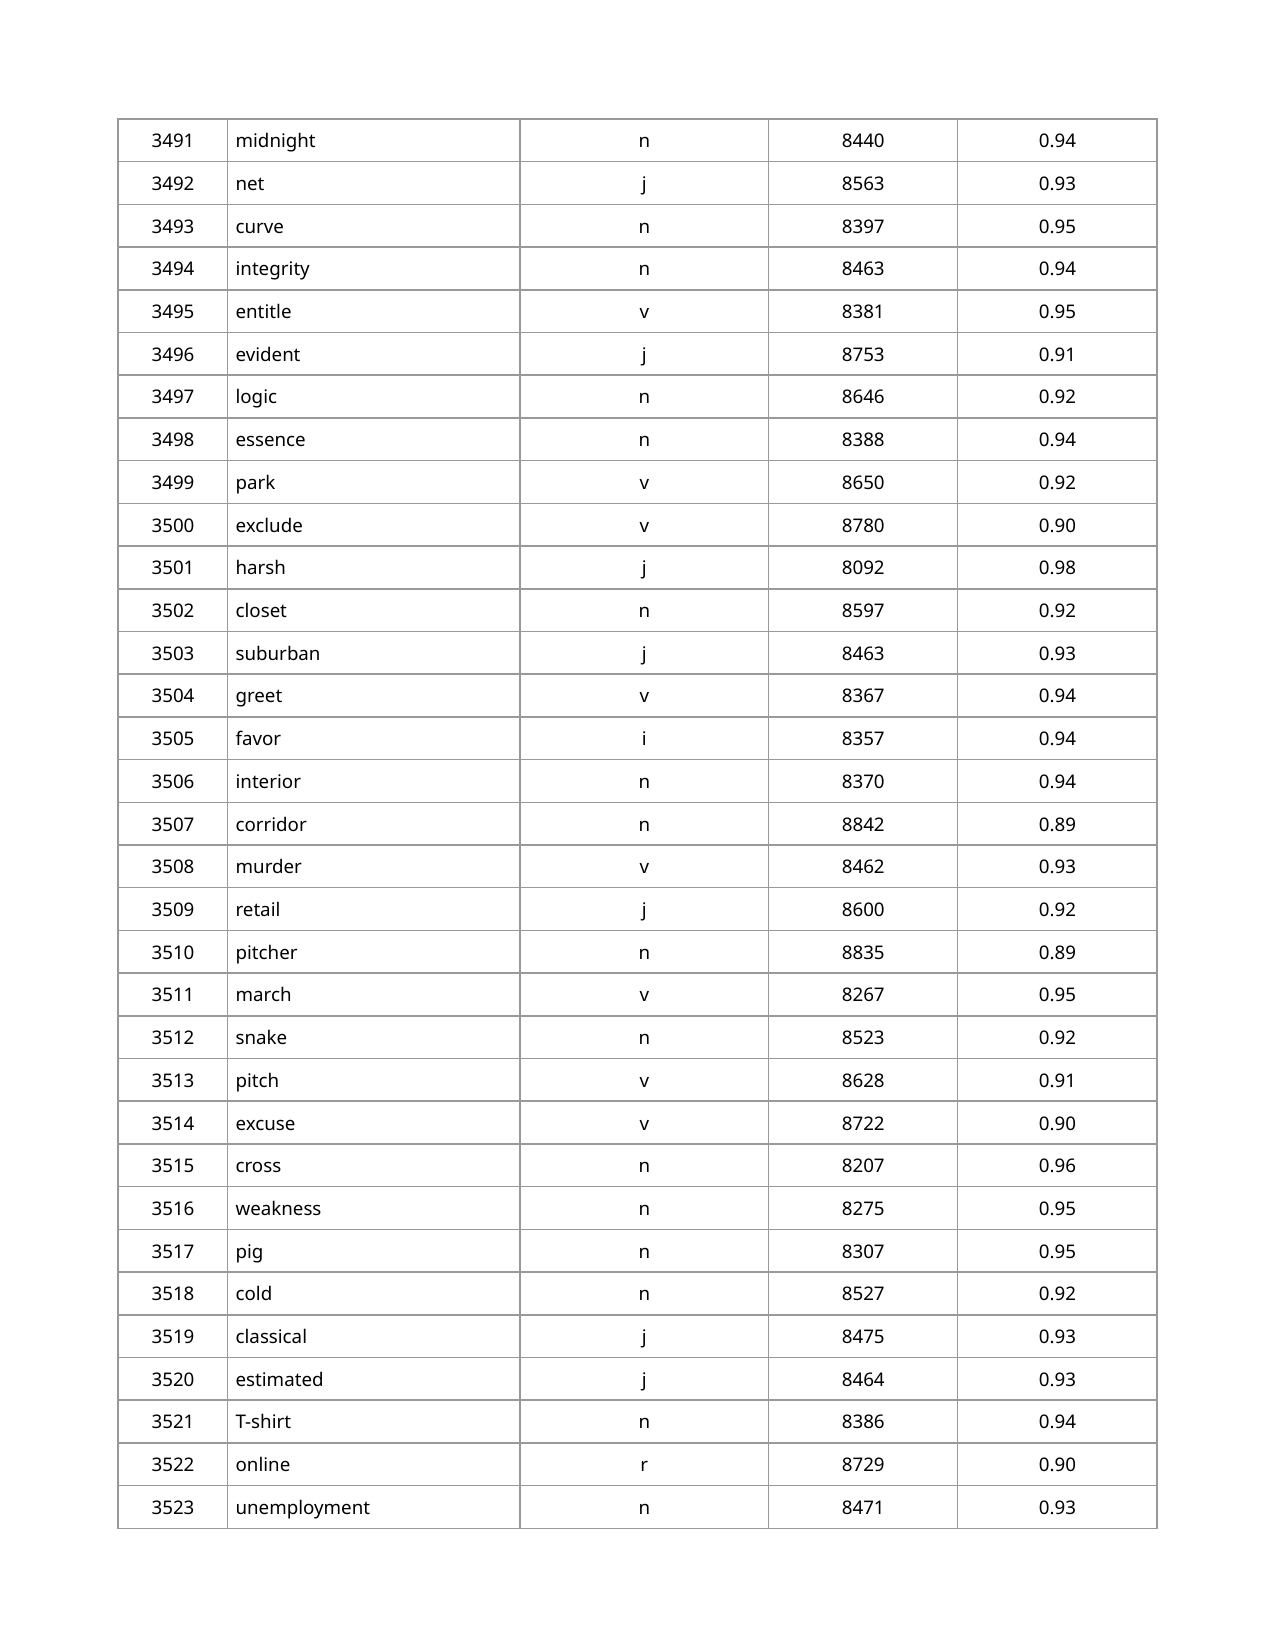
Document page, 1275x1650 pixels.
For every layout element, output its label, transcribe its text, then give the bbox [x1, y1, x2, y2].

table_cell 3498 [119, 419, 227, 460]
table_cell 8600 [769, 888, 957, 929]
table_cell 0.98 [958, 547, 1156, 588]
table_cell 3511 [119, 974, 227, 1015]
table_cell 3514 [119, 1102, 227, 1143]
table_cell j [521, 333, 768, 374]
table_cell 3495 [119, 291, 227, 332]
table_cell 0.90 [958, 504, 1156, 545]
table_cell greet [228, 675, 519, 716]
table_cell j [521, 1316, 768, 1357]
table_cell T-shirt [228, 1401, 519, 1442]
table_cell v [521, 1059, 768, 1100]
table_cell v [521, 291, 768, 332]
table_cell 0.91 [958, 333, 1156, 374]
table_cell j [521, 632, 768, 673]
table_cell n [521, 1230, 768, 1271]
table_cell 8597 [769, 590, 957, 631]
table_cell n [521, 205, 768, 246]
table_cell 3491 [119, 120, 227, 161]
table_cell 0.90 [958, 1102, 1156, 1143]
table_cell n [521, 931, 768, 972]
table_cell 8367 [769, 675, 957, 716]
table_cell 3508 [119, 846, 227, 887]
table_cell 3501 [119, 547, 227, 588]
table_cell 0.95 [958, 974, 1156, 1015]
table_cell 3515 [119, 1145, 227, 1186]
table_cell exclude [228, 504, 519, 545]
table_cell 8471 [769, 1486, 957, 1527]
table_cell entitle [228, 291, 519, 332]
table_cell 3496 [119, 333, 227, 374]
table_cell 0.92 [958, 1017, 1156, 1058]
table_cell march [228, 974, 519, 1015]
table_cell 3516 [119, 1187, 227, 1228]
table_cell suburban [228, 632, 519, 673]
table_cell 3512 [119, 1017, 227, 1058]
table_cell 8267 [769, 974, 957, 1015]
table_cell j [521, 162, 768, 203]
table_cell v [521, 504, 768, 545]
table_cell 3523 [119, 1486, 227, 1527]
table_cell 3506 [119, 760, 227, 801]
table_cell 0.90 [958, 1444, 1156, 1485]
table_cell 3500 [119, 504, 227, 545]
table_cell 0.89 [958, 803, 1156, 844]
table_cell 3517 [119, 1230, 227, 1271]
table_cell i [521, 718, 768, 759]
table_cell 3503 [119, 632, 227, 673]
table_cell 8381 [769, 291, 957, 332]
table_cell essence [228, 419, 519, 460]
table_cell n [521, 760, 768, 801]
table_cell 0.93 [958, 1358, 1156, 1399]
table_cell harsh [228, 547, 519, 588]
table_cell 8835 [769, 931, 957, 972]
table_cell 8523 [769, 1017, 957, 1058]
table_cell 8722 [769, 1102, 957, 1143]
table_cell 0.94 [958, 1401, 1156, 1442]
table_cell 0.92 [958, 888, 1156, 929]
table_cell snake [228, 1017, 519, 1058]
table_cell v [521, 974, 768, 1015]
table_cell n [521, 1145, 768, 1186]
table_cell murder [228, 846, 519, 887]
table_cell 8092 [769, 547, 957, 588]
table_cell 0.92 [958, 376, 1156, 417]
table_cell v [521, 846, 768, 887]
table_cell 0.95 [958, 1230, 1156, 1271]
table_cell curve [228, 205, 519, 246]
table_cell n [521, 376, 768, 417]
table_cell n [521, 419, 768, 460]
table_cell estimated [228, 1358, 519, 1399]
table_cell 3521 [119, 1401, 227, 1442]
table_cell 0.91 [958, 1059, 1156, 1100]
table_cell midnight [228, 120, 519, 161]
table_cell 8386 [769, 1401, 957, 1442]
table_cell 0.94 [958, 718, 1156, 759]
table_cell integrity [228, 248, 519, 289]
table_cell evident [228, 333, 519, 374]
table_cell logic [228, 376, 519, 417]
table_cell n [521, 1486, 768, 1527]
table_cell 0.94 [958, 760, 1156, 801]
table_cell weakness [228, 1187, 519, 1228]
table_cell 8275 [769, 1187, 957, 1228]
table_cell 8753 [769, 333, 957, 374]
table_cell 3502 [119, 590, 227, 631]
table_cell interior [228, 760, 519, 801]
table_cell n [521, 120, 768, 161]
table_cell 8628 [769, 1059, 957, 1100]
table_cell v [521, 675, 768, 716]
table_cell 0.94 [958, 120, 1156, 161]
table_cell 3520 [119, 1358, 227, 1399]
table_cell 0.94 [958, 419, 1156, 460]
table_cell 0.92 [958, 1273, 1156, 1314]
table_cell favor [228, 718, 519, 759]
table_cell 3499 [119, 461, 227, 502]
table_cell pitch [228, 1059, 519, 1100]
table_cell 0.93 [958, 162, 1156, 203]
table_cell 8357 [769, 718, 957, 759]
table_cell 0.93 [958, 632, 1156, 673]
table_cell 8646 [769, 376, 957, 417]
table_cell 0.93 [958, 1316, 1156, 1357]
table_cell n [521, 1187, 768, 1228]
table_cell 8397 [769, 205, 957, 246]
table_cell 3492 [119, 162, 227, 203]
table_cell 8307 [769, 1230, 957, 1271]
table_cell 8475 [769, 1316, 957, 1357]
table_cell n [521, 803, 768, 844]
table_cell 3505 [119, 718, 227, 759]
table_cell 8780 [769, 504, 957, 545]
table_cell 8388 [769, 419, 957, 460]
table_cell 3493 [119, 205, 227, 246]
table_cell 0.94 [958, 675, 1156, 716]
table_cell n [521, 248, 768, 289]
table_cell n [521, 1401, 768, 1442]
table_cell 0.93 [958, 846, 1156, 887]
table_cell 3509 [119, 888, 227, 929]
table_cell closet [228, 590, 519, 631]
table_cell n [521, 1017, 768, 1058]
table_cell 3519 [119, 1316, 227, 1357]
table_cell 8463 [769, 632, 957, 673]
table_cell 0.93 [958, 1486, 1156, 1527]
table_cell 3513 [119, 1059, 227, 1100]
table_cell 0.94 [958, 248, 1156, 289]
table_cell pitcher [228, 931, 519, 972]
table_cell 8370 [769, 760, 957, 801]
table_cell 8527 [769, 1273, 957, 1314]
table_cell 3494 [119, 248, 227, 289]
table_cell park [228, 461, 519, 502]
table_cell 8207 [769, 1145, 957, 1186]
table_cell j [521, 547, 768, 588]
table_cell 0.95 [958, 1187, 1156, 1228]
table_cell v [521, 461, 768, 502]
table_cell 3507 [119, 803, 227, 844]
table_cell cold [228, 1273, 519, 1314]
table_cell pig [228, 1230, 519, 1271]
table_cell cross [228, 1145, 519, 1186]
table_cell 0.92 [958, 461, 1156, 502]
table_cell n [521, 590, 768, 631]
table_cell unemployment [228, 1486, 519, 1527]
table_cell 8462 [769, 846, 957, 887]
table_cell 3522 [119, 1444, 227, 1485]
table_cell 0.96 [958, 1145, 1156, 1186]
table_cell 0.95 [958, 205, 1156, 246]
table_cell online [228, 1444, 519, 1485]
table_cell classical [228, 1316, 519, 1357]
table_cell r [521, 1444, 768, 1485]
table_cell j [521, 1358, 768, 1399]
table_cell 0.92 [958, 590, 1156, 631]
table_cell v [521, 1102, 768, 1143]
table_cell retail [228, 888, 519, 929]
table_cell j [521, 888, 768, 929]
table_cell 0.89 [958, 931, 1156, 972]
table_cell n [521, 1273, 768, 1314]
table_cell 8464 [769, 1358, 957, 1399]
table_cell net [228, 162, 519, 203]
table_cell 8563 [769, 162, 957, 203]
table_cell 8463 [769, 248, 957, 289]
table_cell 8650 [769, 461, 957, 502]
table_cell 3510 [119, 931, 227, 972]
table_cell 8729 [769, 1444, 957, 1485]
table_cell excuse [228, 1102, 519, 1143]
table_cell 0.95 [958, 291, 1156, 332]
table_cell 8842 [769, 803, 957, 844]
table_cell 8440 [769, 120, 957, 161]
table_cell 3497 [119, 376, 227, 417]
table_cell 3518 [119, 1273, 227, 1314]
table_cell 3504 [119, 675, 227, 716]
table_cell corridor [228, 803, 519, 844]
